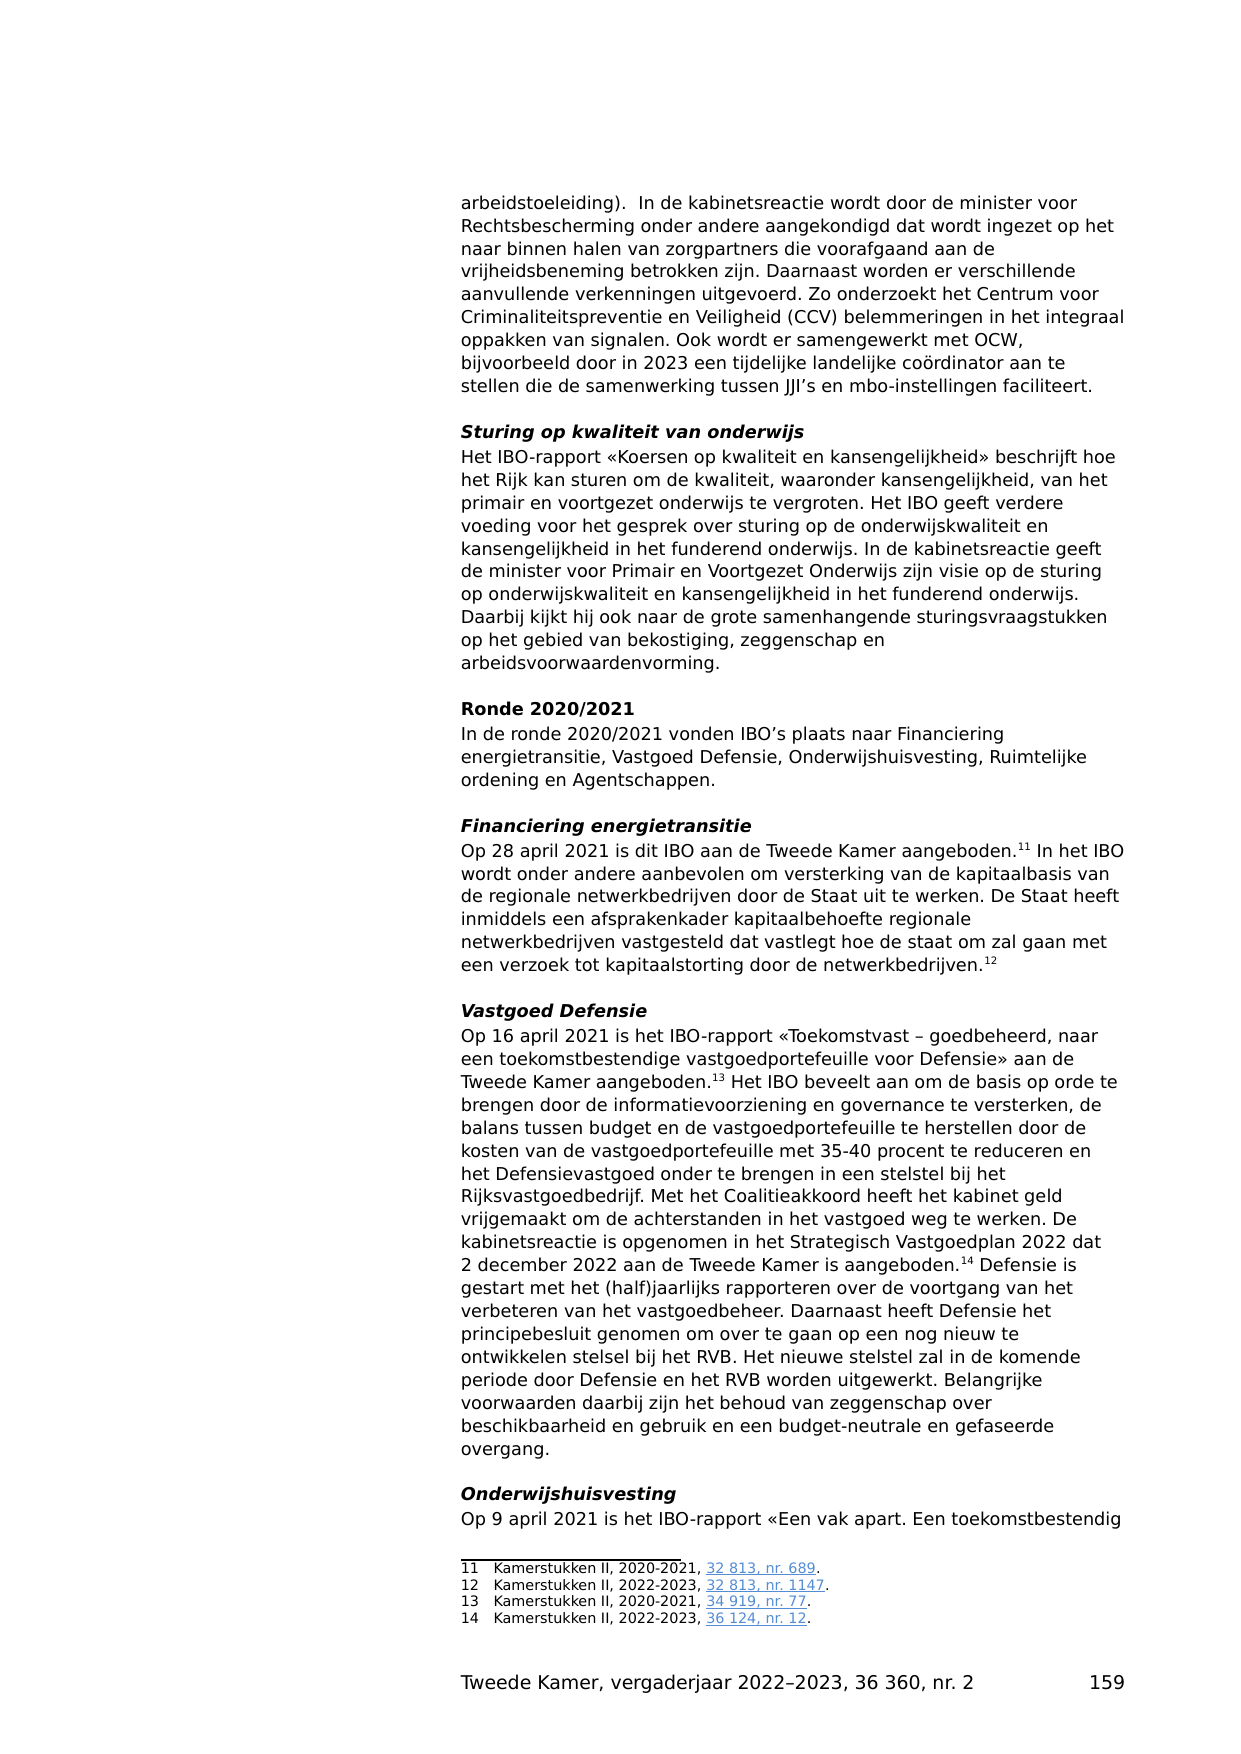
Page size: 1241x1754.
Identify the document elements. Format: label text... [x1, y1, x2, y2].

text __Kamerstukken II, 2020-2021, 32 813, nr. 689. [461, 1560, 1125, 1577]
text Het IBO-rapport «Koersen op kwaliteit en kansengelijkheid» beschrijft hoe het Rijk kan sturen om de kwaliteit, waaronder kansengelijkheid, van het primair en voortgezet onderwijs te vergroten. Het IBO geeft verdere voeding voor het gesprek over sturing op de onderwijskwaliteit en kansengelijkheid in het funderend onderwijs. In de kabinetsreactie geeft de minister voor Primair en Voortgezet Onderwijs zijn visie op de sturing op onderwijskwaliteit en kansengelijkheid in het funderend onderwijs. Daarbij kijkt hij ook naar de grote samenhangende sturingsvraagstukken op het gebied van bekostiging, zeggenschap en arbeidsvoorwaardenvorming. [461, 445, 1125, 674]
text __Kamerstukken II, 2022-2023, 32 813, nr. 1147. [461, 1577, 1125, 1593]
text arbeidstoeleiding). In de kabinetsreactie wordt door de minister voor Rechtsbescherming onder andere aangekondigd dat wordt ingezet op het naar binnen halen van zorgpartners die voorafgaand aan de vrijheidsbeneming betrokken zijn. Daarnaast worden er verschillende aanvullende verkenningen uitgevoerd. Zo onderzoekt het Centrum voor Criminaliteitspreventie en Veiligheid (CCV) belemmeringen in het integraal oppakken van signalen. Ook wordt er samengewerkt met OCW, bijvoorbeeld door in 2023 een tijdelijke landelijke coördinator aan te stellen die de samenwerking tussen JJI’s en mbo-instellingen faciliteert. [461, 191, 1125, 397]
text __Kamerstukken II, 2022-2023, 36 124, nr. 12. [461, 1610, 1125, 1627]
text Vastgoed Defensie [461, 999, 1125, 1022]
text Op 16 april 2021 is het IBO-rapport «Toekomstvast – goedbeheerd, naar een toekomstbestendige vastgoedportefeuille voor Defensie» aan de Tweede Kamer aangeboden. Het IBO beveelt aan om de basis op orde te brengen door de informatievoorziening en governance te versterken, de balans tussen budget en de vastgoedportefeuille te herstellen door de kosten van de vastgoedportefeuille met 35-40 procent te reduceren en het Defensievastgoed onder te brengen in een stelstel bij het Rijksvastgoedbedrijf. Met het Coalitieakkoord heeft het kabinet geld vrijgemaakt om de achterstanden in het vastgoed weg te werken. De kabinetsreactie is opgenomen in het Strategisch Vastgoedplan 2022 dat 2 december 2022 aan de Tweede Kamer is aangeboden. Defensie is gestart met het (half)jaarlijks rapporteren over de voortgang van het verbeteren van het vastgoedbeheer. Daarnaast heeft Defensie het principebesluit genomen om over te gaan op een nog nieuw te ontwikkelen stelsel bij het RVB. Het nieuwe stelstel zal in de komende periode door Defensie en het RVB worden uitgewerkt. Belangrijke voorwaarden daarbij zijn het behoud van zeggenschap over beschikbaarheid en gebruik en een budget-neutrale en gefaseerde overgang. [461, 1024, 1125, 1459]
text Financiering energietransitie [461, 814, 1125, 837]
text Onderwijshuisvesting [461, 1482, 1125, 1505]
text Ronde 2020/2021 [461, 697, 1125, 720]
text __Kamerstukken II, 2020-2021, 34 919, nr. 77. [461, 1593, 1125, 1610]
text Op 28 april 2021 is dit IBO aan de Tweede Kamer aangeboden. In het IBO wordt onder andere aanbevolen om versterking van de kapitaalbasis van de regionale netwerkbedrijven door de Staat uit te werken. De Staat heeft inmiddels een afsprakenkader kapitaalbehoefte regionale netwerkbedrijven vastgesteld dat vastlegt hoe de staat om zal gaan met een verzoek tot kapitaalstorting door de netwerkbedrijven. [461, 839, 1125, 976]
text Sturing op kwaliteit van onderwijs [461, 420, 1125, 443]
text Op 9 april 2021 is het IBO-rapport «Een vak apart. Een toekomstbestendig [461, 1507, 1125, 1530]
text In de ronde 2020/2021 vonden IBO’s plaats naar Financiering energietransitie, Vastgoed Defensie, Onderwijshuisvesting, Ruimtelijke ordening en Agentschappen. [461, 722, 1125, 791]
